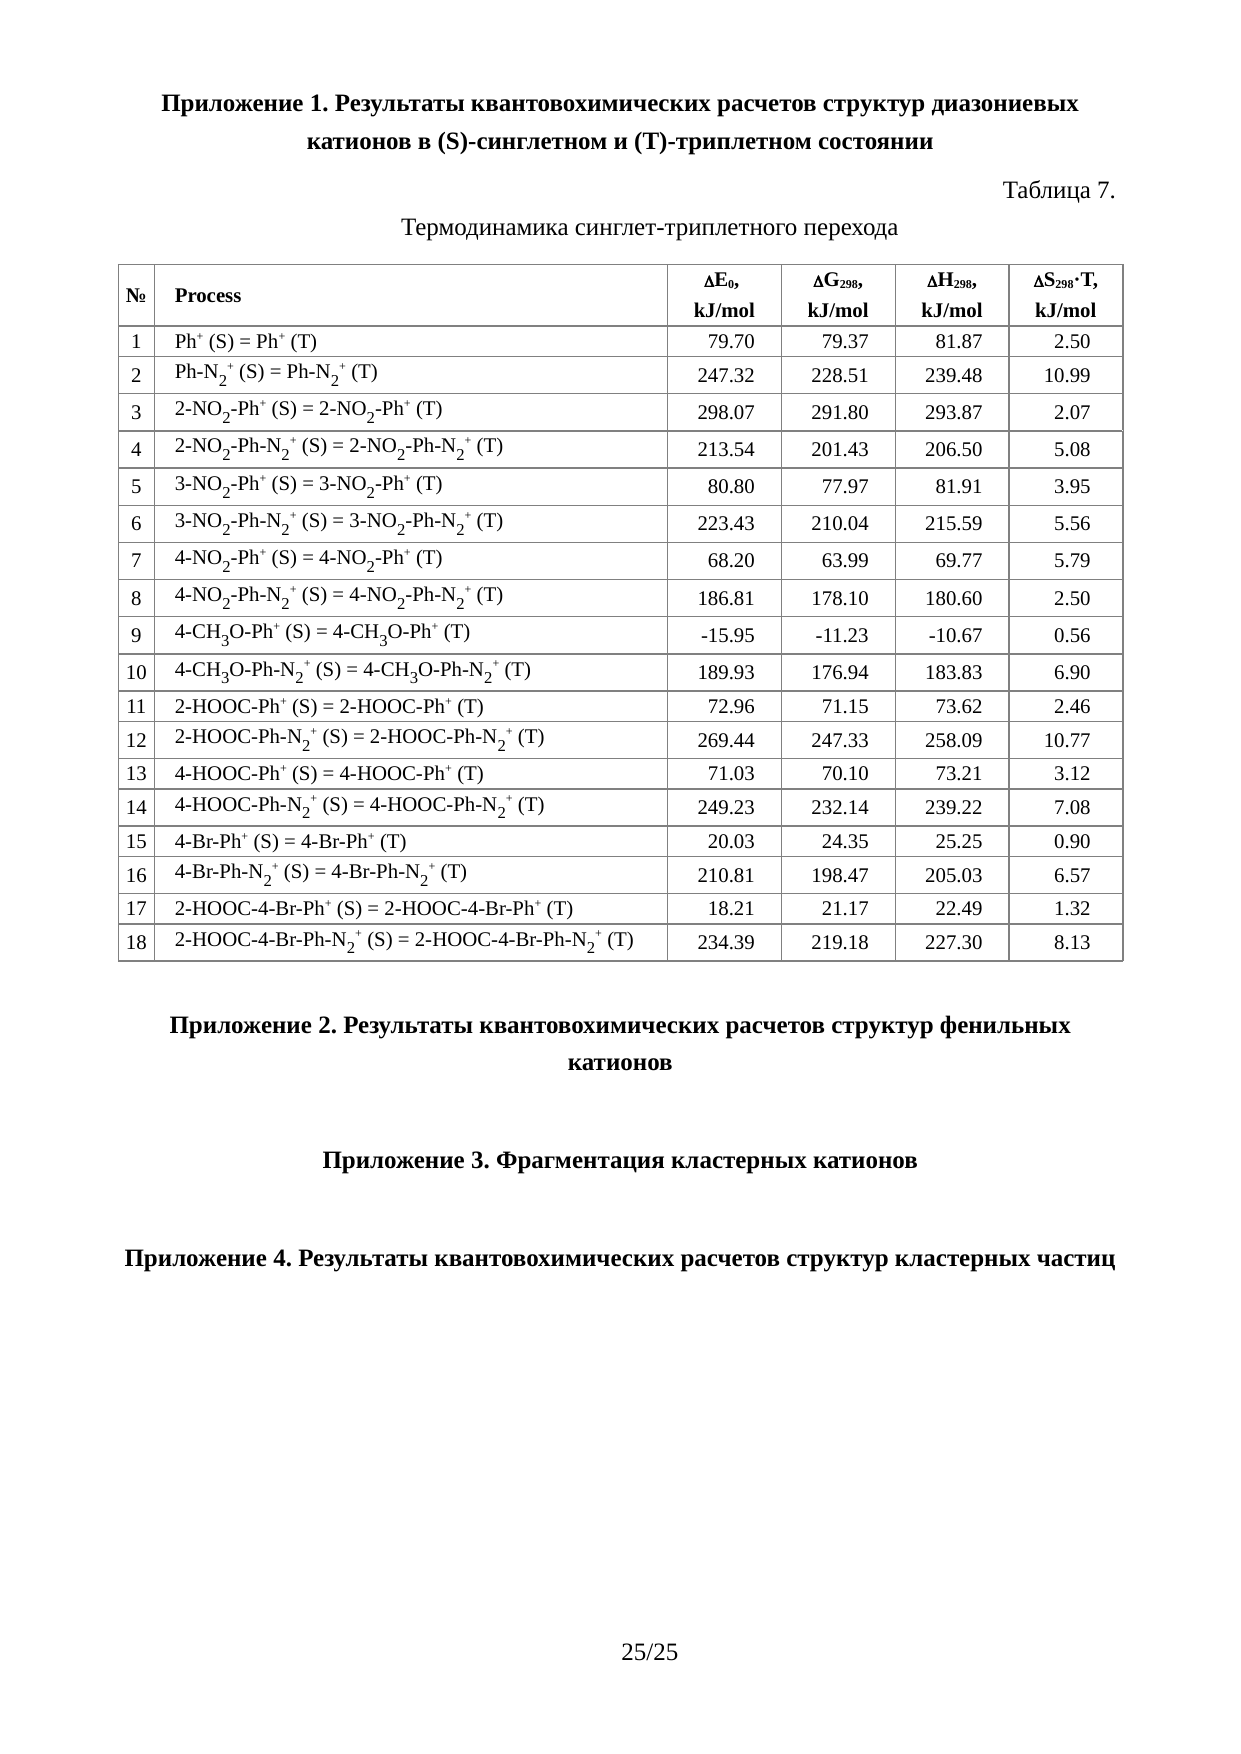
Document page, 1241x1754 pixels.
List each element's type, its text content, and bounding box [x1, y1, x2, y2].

table_cell 6.57 [1010, 857, 1122, 893]
table_cell 7.08 [1010, 790, 1122, 825]
table_cell 2 [119, 357, 154, 393]
table_cell 247.32 [668, 357, 781, 393]
table_cell 2-NO2-Ph-N2+ (S) = 2-NO2-Ph-N2+ (T) [155, 432, 667, 467]
table_cell 2.07 [1010, 394, 1122, 430]
table_cell 8 [119, 580, 154, 616]
table_cell 18 [119, 925, 154, 960]
table_header DG298, kJ/mol [782, 265, 895, 325]
table_cell 7 [119, 543, 154, 579]
table_cell 239.22 [896, 790, 1008, 825]
table_cell -10.67 [896, 617, 1008, 653]
table_header DE0, kJ/mol [668, 265, 781, 325]
table_cell 213.54 [668, 432, 781, 467]
table_cell 2-HOOC-Ph+ (S) = 2-HOOC-Ph+ (T) [155, 692, 667, 721]
table_cell 2-HOOC-4-Br-Ph+ (S) = 2-HOOC-4-Br-Ph+ (T) [155, 894, 667, 923]
table_cell 219.18 [782, 925, 895, 960]
table_cell 189.93 [668, 655, 781, 690]
table_cell 183.83 [896, 655, 1008, 690]
table_cell 22.49 [896, 894, 1008, 923]
table_cell 3-NO2-Ph+ (S) = 3-NO2-Ph+ (T) [155, 469, 667, 504]
table_cell 298.07 [668, 394, 781, 430]
table_cell 18.21 [668, 894, 781, 923]
table_cell 2.50 [1010, 580, 1122, 616]
table_header № [119, 265, 154, 325]
table_cell 247.33 [782, 722, 895, 758]
table_cell 79.37 [782, 327, 895, 356]
table_cell 70.10 [782, 759, 895, 788]
table_cell 2.50 [1010, 327, 1122, 356]
table_cell 293.87 [896, 394, 1008, 430]
table_cell 4-CH3O-Ph-N2+ (S) = 4-CH3O-Ph-N2+ (T) [155, 655, 667, 690]
table_cell 69.77 [896, 543, 1008, 579]
table_cell 10.77 [1010, 722, 1122, 758]
table_cell Ph-N2+ (S) = Ph-N2+ (T) [155, 357, 667, 393]
table_cell 2-HOOC-4-Br-Ph-N2+ (S) = 2-HOOC-4-Br-Ph-N2+ (T) [155, 925, 667, 960]
table_cell 5 [119, 469, 154, 504]
table_cell 180.60 [896, 580, 1008, 616]
table_cell 234.39 [668, 925, 781, 960]
text Приложение 4. Результаты квантовохимических расчетов структур кластерных частиц [118, 1243, 1122, 1272]
table_cell 6.90 [1010, 655, 1122, 690]
table_cell 2.46 [1010, 692, 1122, 721]
table_cell -15.95 [668, 617, 781, 653]
table_cell 73.21 [896, 759, 1008, 788]
table_cell 3.12 [1010, 759, 1122, 788]
table_cell 4-Br-Ph+ (S) = 4-Br-Ph+ (T) [155, 827, 667, 856]
table_cell 239.48 [896, 357, 1008, 393]
table_cell 72.96 [668, 692, 781, 721]
table_cell 291.80 [782, 394, 895, 430]
table_header Process [155, 265, 667, 325]
table_cell 201.43 [782, 432, 895, 467]
table_cell 13 [119, 759, 154, 788]
table_cell 3.95 [1010, 469, 1122, 504]
table_cell 249.23 [668, 790, 781, 825]
table_cell 14 [119, 790, 154, 825]
table_cell 80.80 [668, 469, 781, 504]
table_header DS298·T, kJ/mol [1010, 265, 1122, 325]
table_cell 227.30 [896, 925, 1008, 960]
table_cell 4 [119, 432, 154, 467]
table_cell 12 [119, 722, 154, 758]
table_cell 206.50 [896, 432, 1008, 467]
table_cell 71.15 [782, 692, 895, 721]
table_cell 6 [119, 506, 154, 542]
table_cell 2-NO2-Ph+ (S) = 2-NO2-Ph+ (T) [155, 394, 667, 430]
text Приложение 1. Результаты квантовохимических расчетов структур диазониевых катионов в (S)-синглетном и (T)-триплетном состоянии [118, 88, 1122, 154]
table_cell 5.79 [1010, 543, 1122, 579]
table_cell 77.97 [782, 469, 895, 504]
table_cell 25.25 [896, 827, 1008, 856]
table_header DH298, kJ/mol [896, 265, 1008, 325]
table_cell 4-NO2-Ph-N2+ (S) = 4-NO2-Ph-N2+ (T) [155, 580, 667, 616]
table_cell 269.44 [668, 722, 781, 758]
table_cell 5.08 [1010, 432, 1122, 467]
table_cell 68.20 [668, 543, 781, 579]
table_cell 79.70 [668, 327, 781, 356]
table_cell 73.62 [896, 692, 1008, 721]
table_cell 71.03 [668, 759, 781, 788]
table_cell 16 [119, 857, 154, 893]
table_cell 0.90 [1010, 827, 1122, 856]
table_cell 258.09 [896, 722, 1008, 758]
table_cell 223.43 [668, 506, 781, 542]
table_cell 4-HOOC-Ph+ (S) = 4-HOOC-Ph+ (T) [155, 759, 667, 788]
table_cell 198.47 [782, 857, 895, 893]
table_cell 20.03 [668, 827, 781, 856]
table_cell 21.17 [782, 894, 895, 923]
table_cell 9 [119, 617, 154, 653]
table_cell 178.10 [782, 580, 895, 616]
table_cell 186.81 [668, 580, 781, 616]
table_cell 11 [119, 692, 154, 721]
table_cell 3 [119, 394, 154, 430]
table_cell 15 [119, 827, 154, 856]
table_cell 63.99 [782, 543, 895, 579]
table_cell 4-HOOC-Ph-N2+ (S) = 4-HOOC-Ph-N2+ (T) [155, 790, 667, 825]
table_cell 4-CH3O-Ph+ (S) = 4-CH3O-Ph+ (T) [155, 617, 667, 653]
table_cell 232.14 [782, 790, 895, 825]
table_cell 228.51 [782, 357, 895, 393]
table_cell 10.99 [1010, 357, 1122, 393]
text Термодинамика синглет-триплетного перехода [118, 212, 1122, 241]
table_cell 17 [119, 894, 154, 923]
table_cell 2-HOOC-Ph-N2+ (S) = 2-HOOC-Ph-N2+ (T) [155, 722, 667, 758]
table_cell 210.04 [782, 506, 895, 542]
text Таблица 7. [118, 175, 1122, 204]
table_cell 0.56 [1010, 617, 1122, 653]
table_cell 5.56 [1010, 506, 1122, 542]
table_cell 1 [119, 327, 154, 356]
table_cell 205.03 [896, 857, 1008, 893]
table_cell 10 [119, 655, 154, 690]
table_cell 8.13 [1010, 925, 1122, 960]
table_cell 4-Br-Ph-N2+ (S) = 4-Br-Ph-N2+ (T) [155, 857, 667, 893]
table_cell 215.59 [896, 506, 1008, 542]
table_cell 81.91 [896, 469, 1008, 504]
table_cell 81.87 [896, 327, 1008, 356]
table_cell 4-NO2-Ph+ (S) = 4-NO2-Ph+ (T) [155, 543, 667, 579]
table_cell 24.35 [782, 827, 895, 856]
table_cell 210.81 [668, 857, 781, 893]
table_cell -11.23 [782, 617, 895, 653]
table_cell Ph+ (S) = Ph+ (T) [155, 327, 667, 356]
table_cell 176.94 [782, 655, 895, 690]
table_cell 3-NO2-Ph-N2+ (S) = 3-NO2-Ph-N2+ (T) [155, 506, 667, 542]
table_cell 1.32 [1010, 894, 1122, 923]
text Приложение 3. Фрагментация кластерных катионов [118, 1145, 1122, 1174]
text Приложение 2. Результаты квантовохимических расчетов структур фенильных катионов [118, 1010, 1122, 1076]
